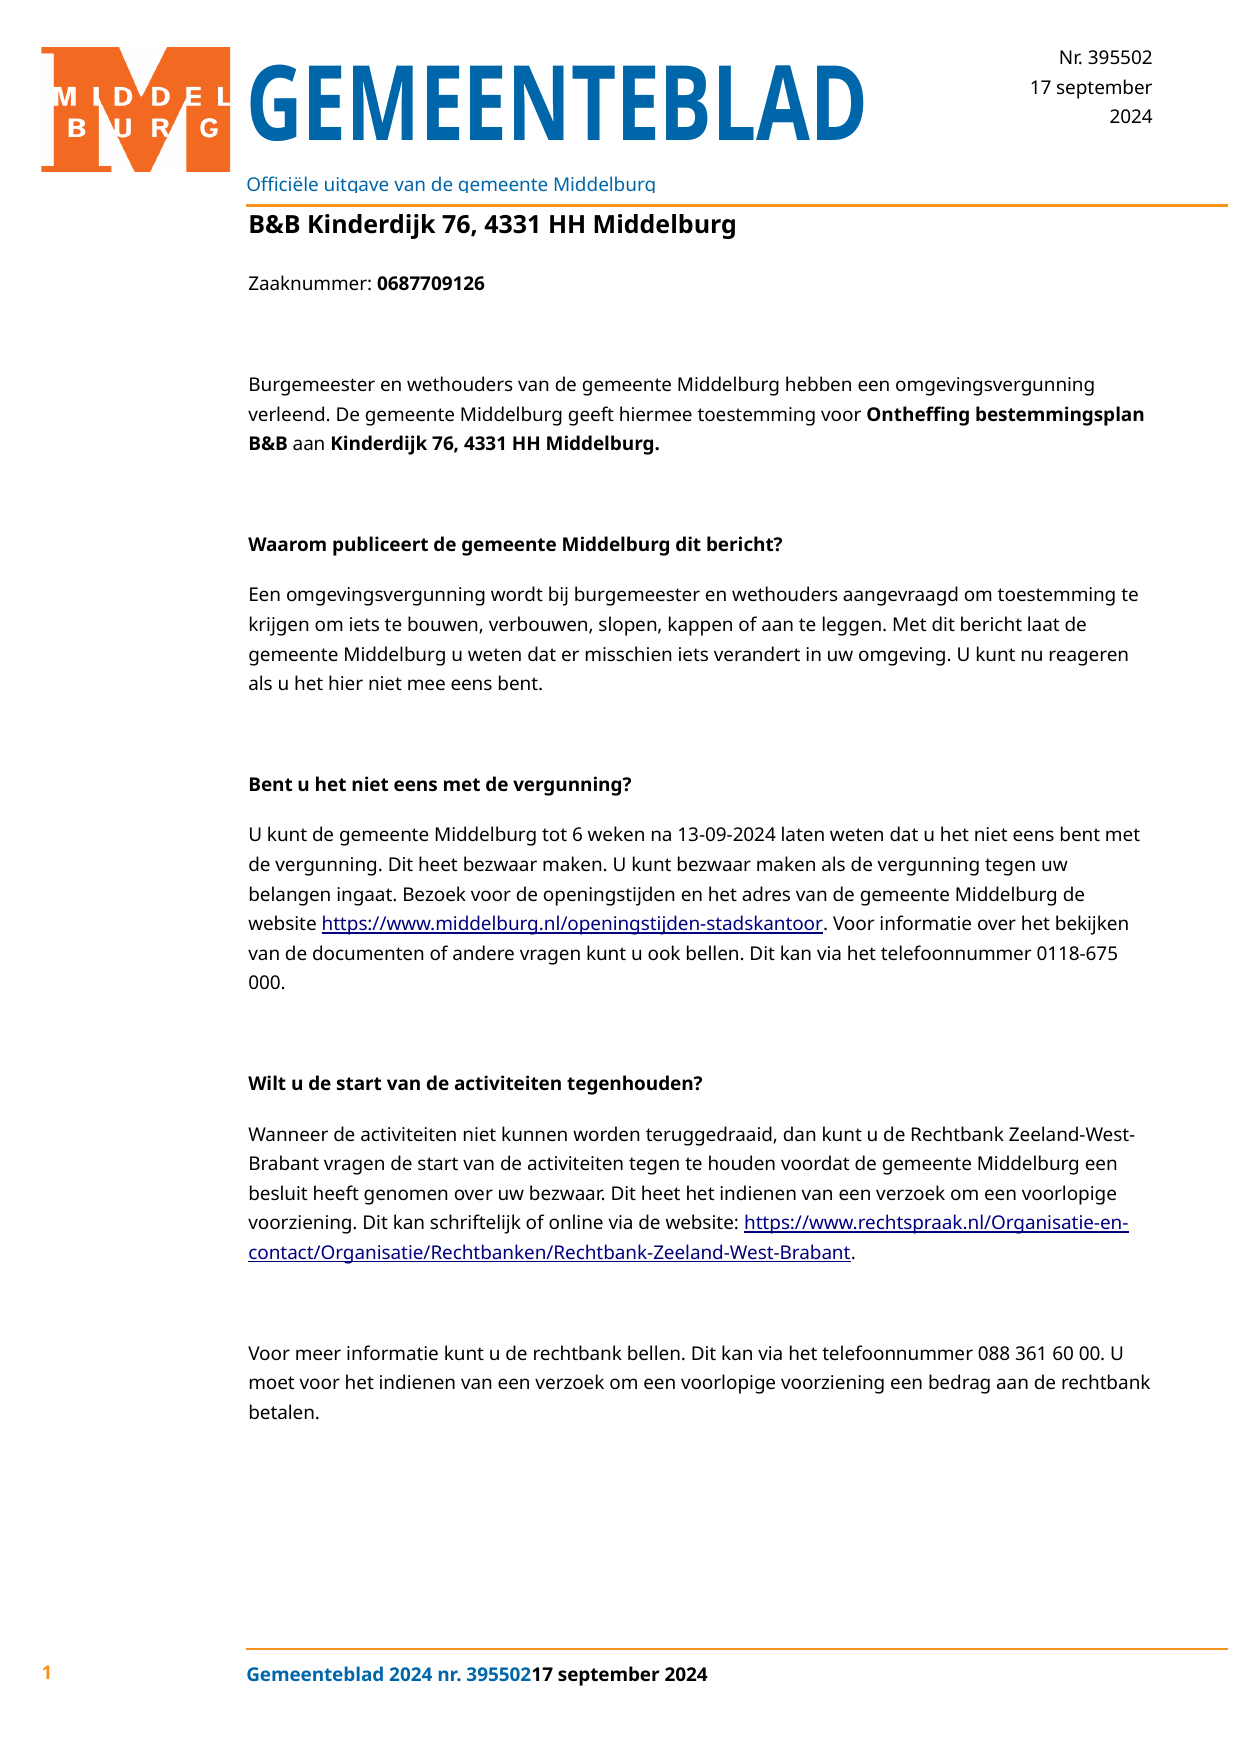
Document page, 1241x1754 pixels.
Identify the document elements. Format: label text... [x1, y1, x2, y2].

text Zaaknummer: 0687709126 [248, 270, 1152, 296]
text Waarom publiceert de gemeente Middelburg dit bericht? [248, 531, 1152, 557]
text Bent u het niet eens met de vergunning? [248, 771, 1152, 797]
text B&B Kinderdijk 76, 4331 HH Middelburg [248, 207, 1152, 241]
text Wilt u de start van de activiteiten tegenhouden? [248, 1070, 1152, 1096]
text Voor meer informatie kunt u de rechtbank bellen. Dit kan via het telefoonnummer 088 361 60 00. U moet voor het indienen van een verzoek om een voorlopige voorziening een bedrag aan de rechtbank betalen. [248, 1340, 1152, 1425]
text Wanneer de activiteiten niet kunnen worden teruggedraaid, dan kunt u de Rechtbank Zeeland-West-Brabant vragen de start van de activiteiten tegen te houden voordat de gemeente Middelburg een besluit heeft genomen over uw bezwaar. Dit heet het indienen van een verzoek om een voorlopige voorziening. Dit kan schriftelijk of online via de website: https://www.rechtspraak.nl/Organisatie-en-contact/Organisatie/Rechtbanken/Rechtbank-Zeeland-West-Brabant. [248, 1121, 1152, 1265]
text Burgemeester en wethouders van de gemeente Middelburg hebben een omgevingsvergunning verleend. De gemeente Middelburg geeft hiermee toestemming voor Ontheffing bestemmingsplan B&B aan Kinderdijk 76, 4331 HH Middelburg. [248, 371, 1152, 456]
text U kunt de gemeente Middelburg tot 6 weken na 13-09-2024 laten weten dat u het niet eens bent met de vergunning. Dit heet bezwaar maken. U kunt bezwaar maken als de vergunning tegen uw belangen ingaat. Bezoek voor de openingstijden en het adres van de gemeente Middelburg de website https://www.middelburg.nl/openingstijden-stadskantoor. Voor informatie over het bekijken van de documenten of andere vragen kunt u ook bellen. Dit kan via het telefoonnummer 0118-675 000. [248, 822, 1152, 995]
picture [41, 47, 231, 172]
text Een omgevingsvergunning wordt bij burgemeester en wethouders aangevraagd om toestemming te krijgen om iets te bouwen, verbouwen, slopen, kappen of aan te leggen. Met dit bericht laat de gemeente Middelburg u weten dat er misschien iets verandert in uw omgeving. U kunt nu reageren als u het hier niet mee eens bent. [248, 582, 1152, 696]
